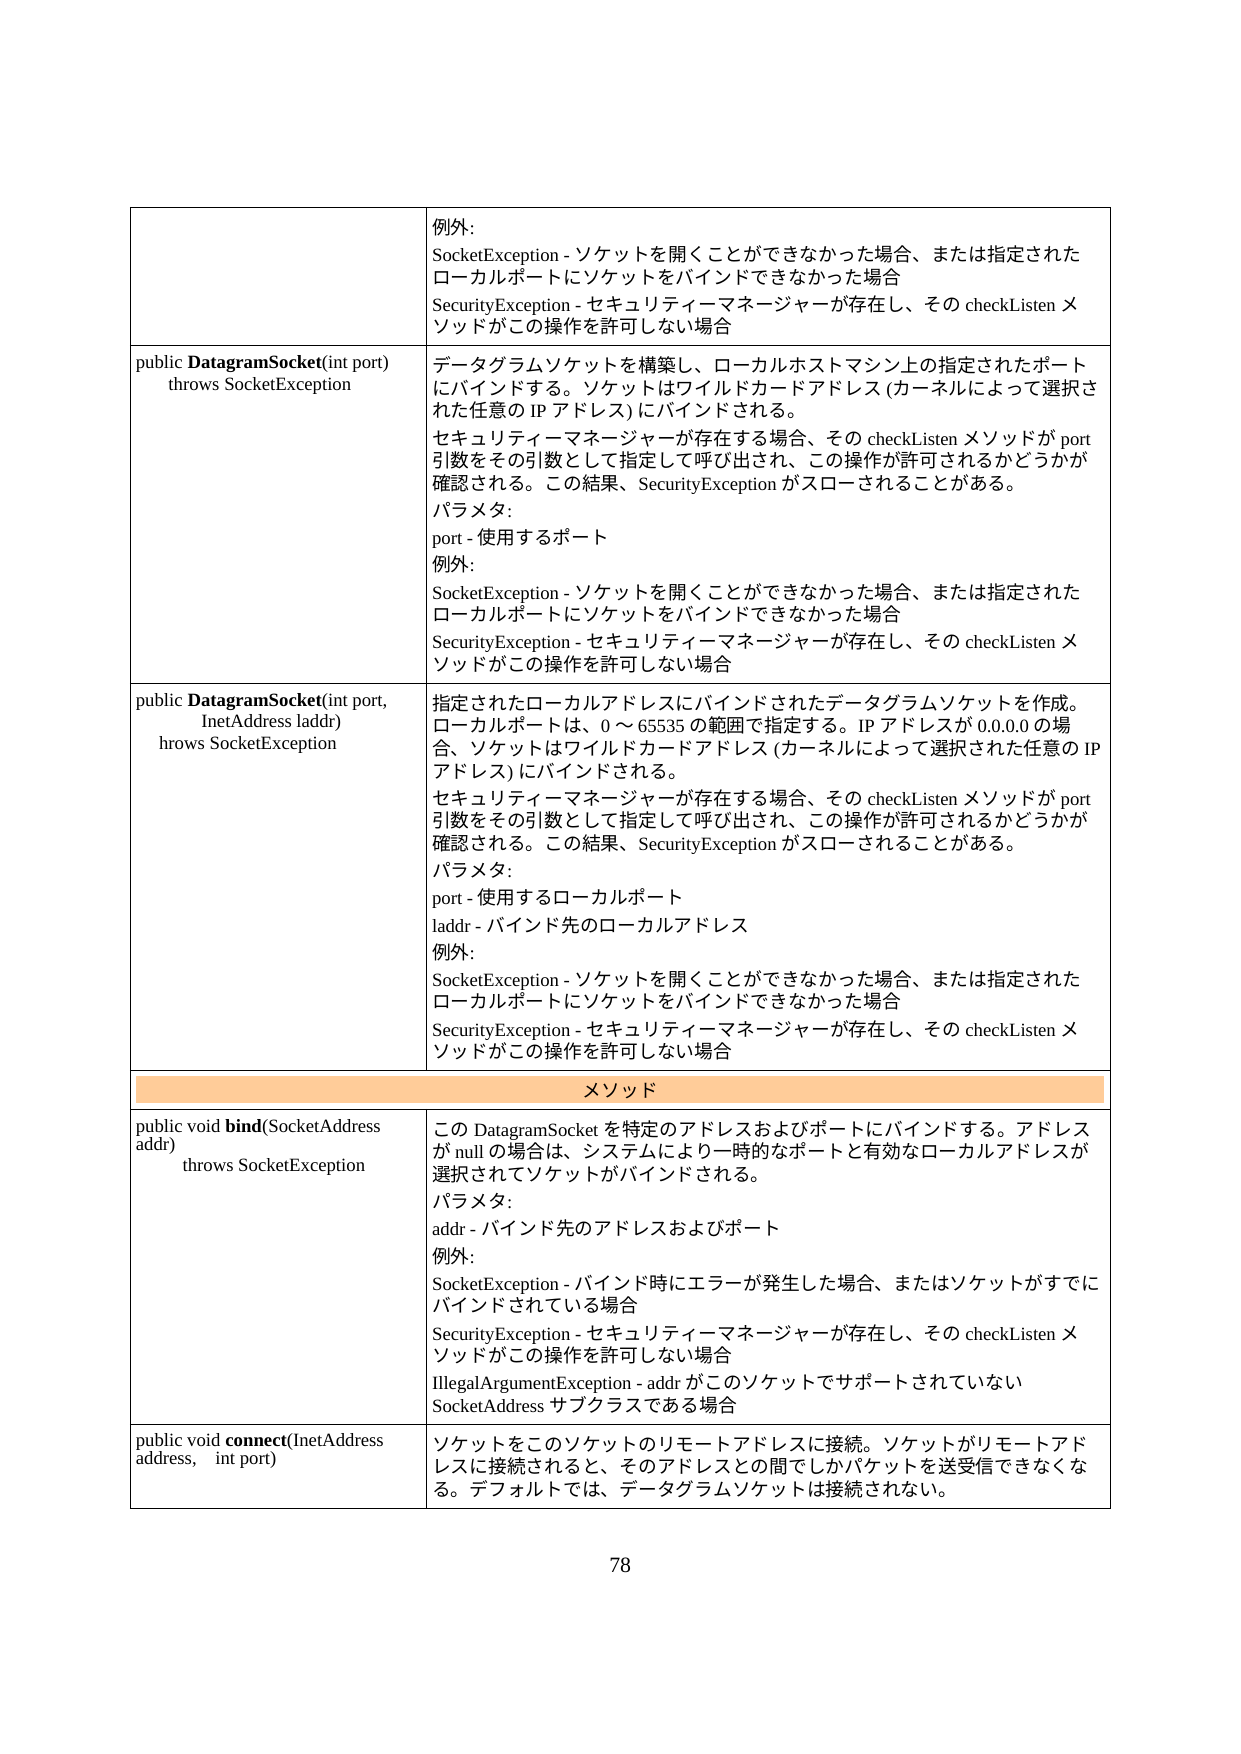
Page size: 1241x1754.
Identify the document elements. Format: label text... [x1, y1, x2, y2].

table_cell データグラムソケットを構築し、ローカルホストマシン上の指定されたポートにバインドする。ソケットはワイルドカードアドレス (カーネルによって選択された任意の IP アドレス) にバインドされる。 セキュリティーマネージャーが存在する場合、その checkListen メソッドが port 引数をその引数として指定して呼び出され、この操作が許可されるかどうかが確認される。この結果、SecurityException がスローされることがある。 パラメタ: port - 使用するポート 例外: SocketException - ソケットを開くことができなかった場合、または指定されたローカルポートにソケットをバインドできなかった場合 SecurityException - セキュリティーマネージャーが存在し、その checkListen メソッドがこの操作を許可しない場合 [427, 346, 1110, 683]
table_cell メソッド [131, 1071, 1110, 1109]
table_cell public void bind(SocketAddress addr) throws SocketException [131, 1110, 426, 1423]
table_cell public DatagramSocket(int port) throws SocketException [131, 346, 426, 683]
table_cell public void connect(InetAddress address, int port) [131, 1425, 426, 1507]
table_cell public DatagramSocket(int port, InetAddress laddr) hrows SocketException [131, 684, 426, 1070]
table_cell 指定されたローカルアドレスにバインドされたデータグラムソケットを作成。ローカルポートは、0 ～ 65535 の範囲で指定する。IP アドレスが 0.0.0.0 の場合、ソケットはワイルドカードアドレス (カーネルによって選択された任意の IP アドレス) にバインドされる。 セキュリティーマネージャーが存在する場合、その checkListen メソッドが port 引数をその引数として指定して呼び出され、この操作が許可されるかどうかが確認される。この結果、SecurityException がスローされることがある。 パラメタ: port - 使用するローカルポート laddr - バインド先のローカルアドレス 例外: SocketException - ソケットを開くことができなかった場合、または指定されたローカルポートにソケットをバインドできなかった場合 SecurityException - セキュリティーマネージャーが存在し、その checkListen メソッドがこの操作を許可しない場合 [427, 684, 1110, 1070]
table_cell この DatagramSocket を特定のアドレスおよびポートにバインドする。アドレスが null の場合は、システムにより一時的なポートと有効なローカルアドレスが選択されてソケットがバインドされる。 パラメタ: addr - バインド先のアドレスおよびポート 例外: SocketException - バインド時にエラーが発生した場合、またはソケットがすでにバインドされている場合 SecurityException - セキュリティーマネージャーが存在し、その checkListen メソッドがこの操作を許可しない場合 IllegalArgumentException - addr がこのソケットでサポートされていない SocketAddress サブクラスである場合 [427, 1110, 1110, 1423]
table_cell 例外: SocketException - ソケットを開くことができなかった場合、または指定されたローカルポートにソケットをバインドできなかった場合 SecurityException - セキュリティーマネージャーが存在し、その checkListen メソッドがこの操作を許可しない場合 [427, 208, 1110, 345]
table_cell ソケットをこのソケットのリモートアドレスに接続。ソケットがリモートアドレスに接続されると、そのアドレスとの間でしかパケットを送受信できなくなる。デフォルトでは、データグラムソケットは接続されない。 [427, 1425, 1110, 1507]
table_cell [131, 208, 426, 345]
